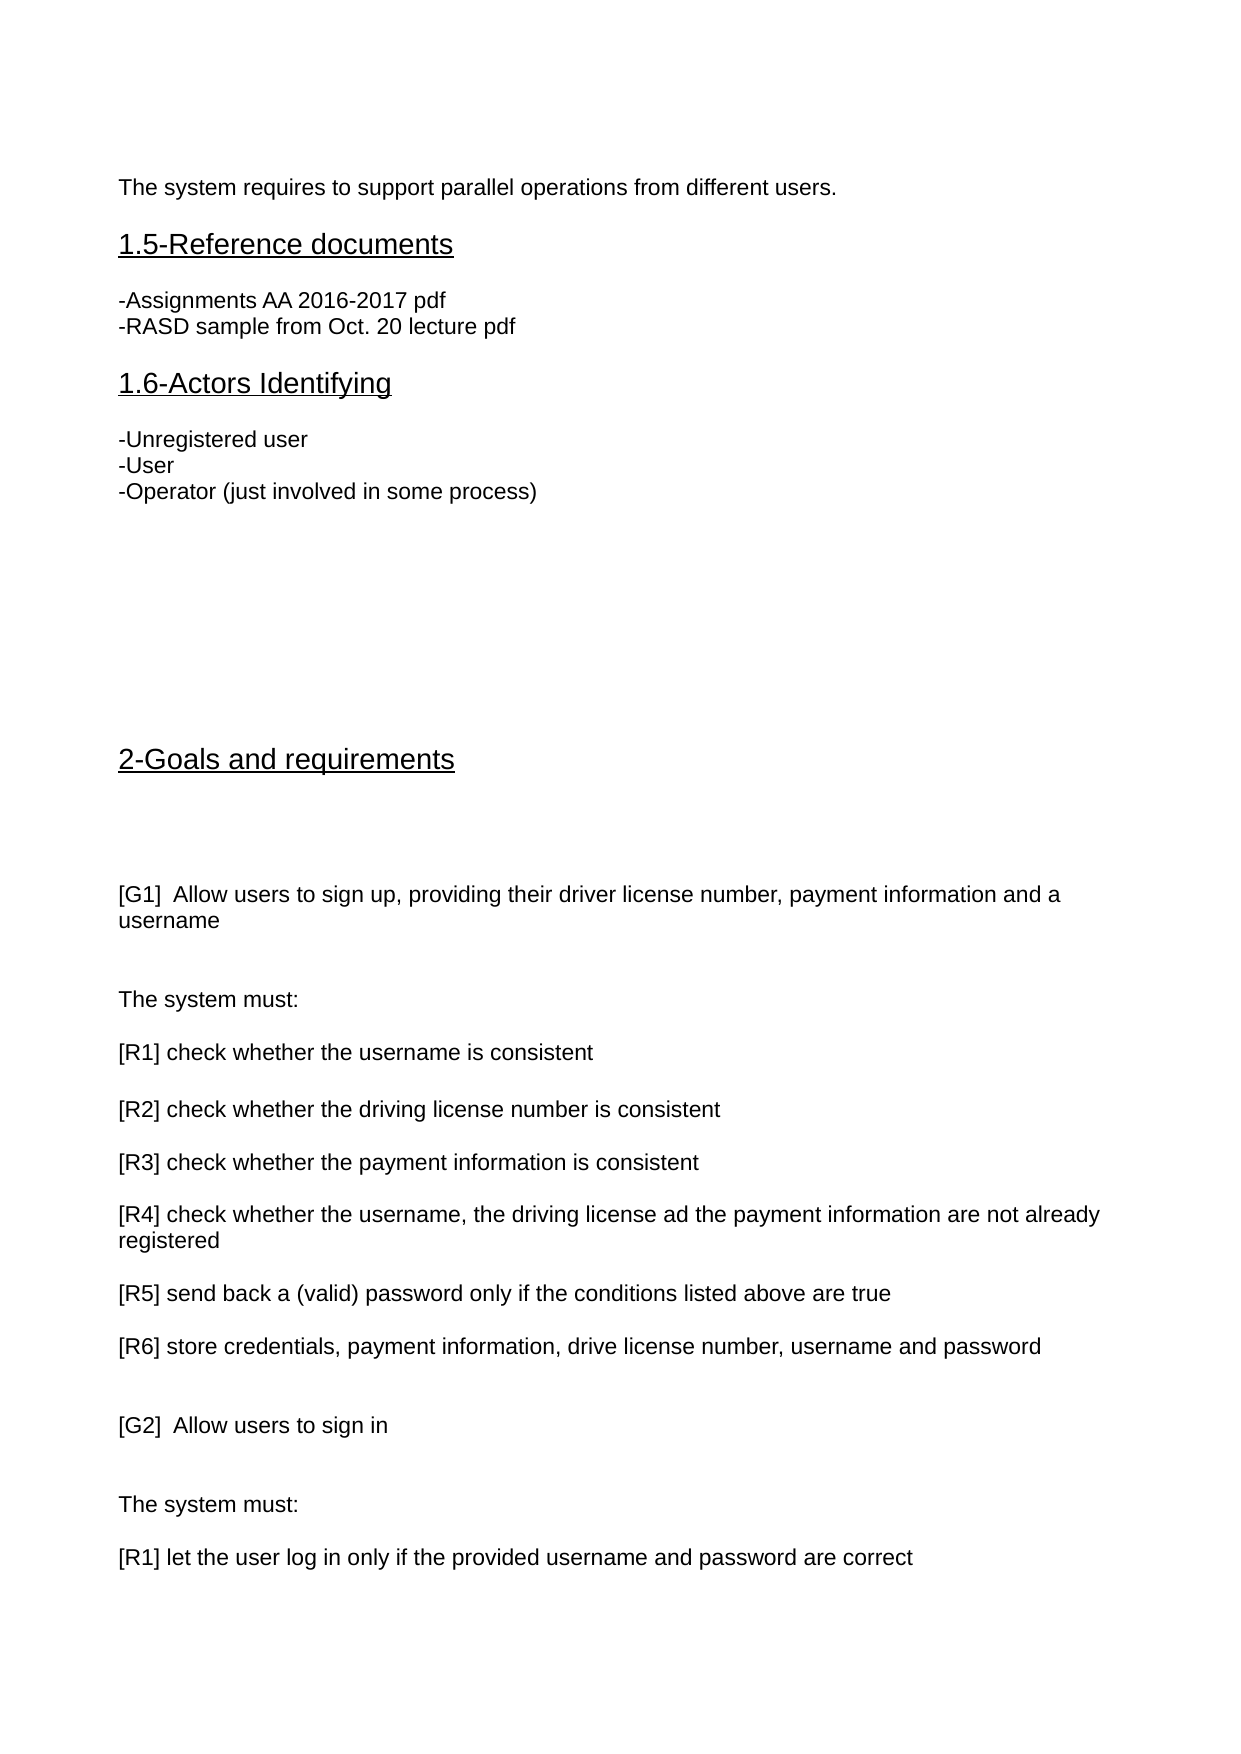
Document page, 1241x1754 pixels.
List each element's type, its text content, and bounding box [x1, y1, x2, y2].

text [G2] Allow users to sign in [118, 1412, 1122, 1438]
text -Unregistered user [118, 426, 1122, 452]
text -Assignments AA 2016-2017 pdf [118, 287, 1122, 313]
text The system must: [118, 986, 1122, 1012]
text The system must: [118, 1491, 1122, 1517]
text [R5] send back a (valid) password only if the conditions listed above are true [118, 1280, 1122, 1307]
text [R1] let the user log in only if the provided username and password are correct [118, 1544, 1122, 1570]
text 1.6-Actors Identifying [118, 366, 1122, 399]
text [R2] check whether the driving license number is consistent [118, 1096, 1122, 1122]
text -Operator (just involved in some process) [118, 478, 1122, 504]
text [R4] check whether the username, the driving license ad the payment information are not already registered [118, 1201, 1122, 1254]
text [R1] check whether the username is consistent [118, 1039, 1122, 1065]
text [R3] check whether the payment information is consistent [118, 1148, 1122, 1175]
text 2-Goals and requirements [118, 742, 1122, 775]
text The system requires to support parallel operations from different users. [118, 174, 1122, 200]
text -User [118, 452, 1122, 478]
text [R6] store credentials, payment information, drive license number, username and password [118, 1333, 1122, 1359]
text -RASD sample from Oct. 20 lecture pdf [118, 313, 1122, 339]
text [G1] Allow users to sign up, providing their driver license number, payment information and a username [118, 881, 1122, 933]
text 1.5-Reference documents [118, 227, 1122, 260]
